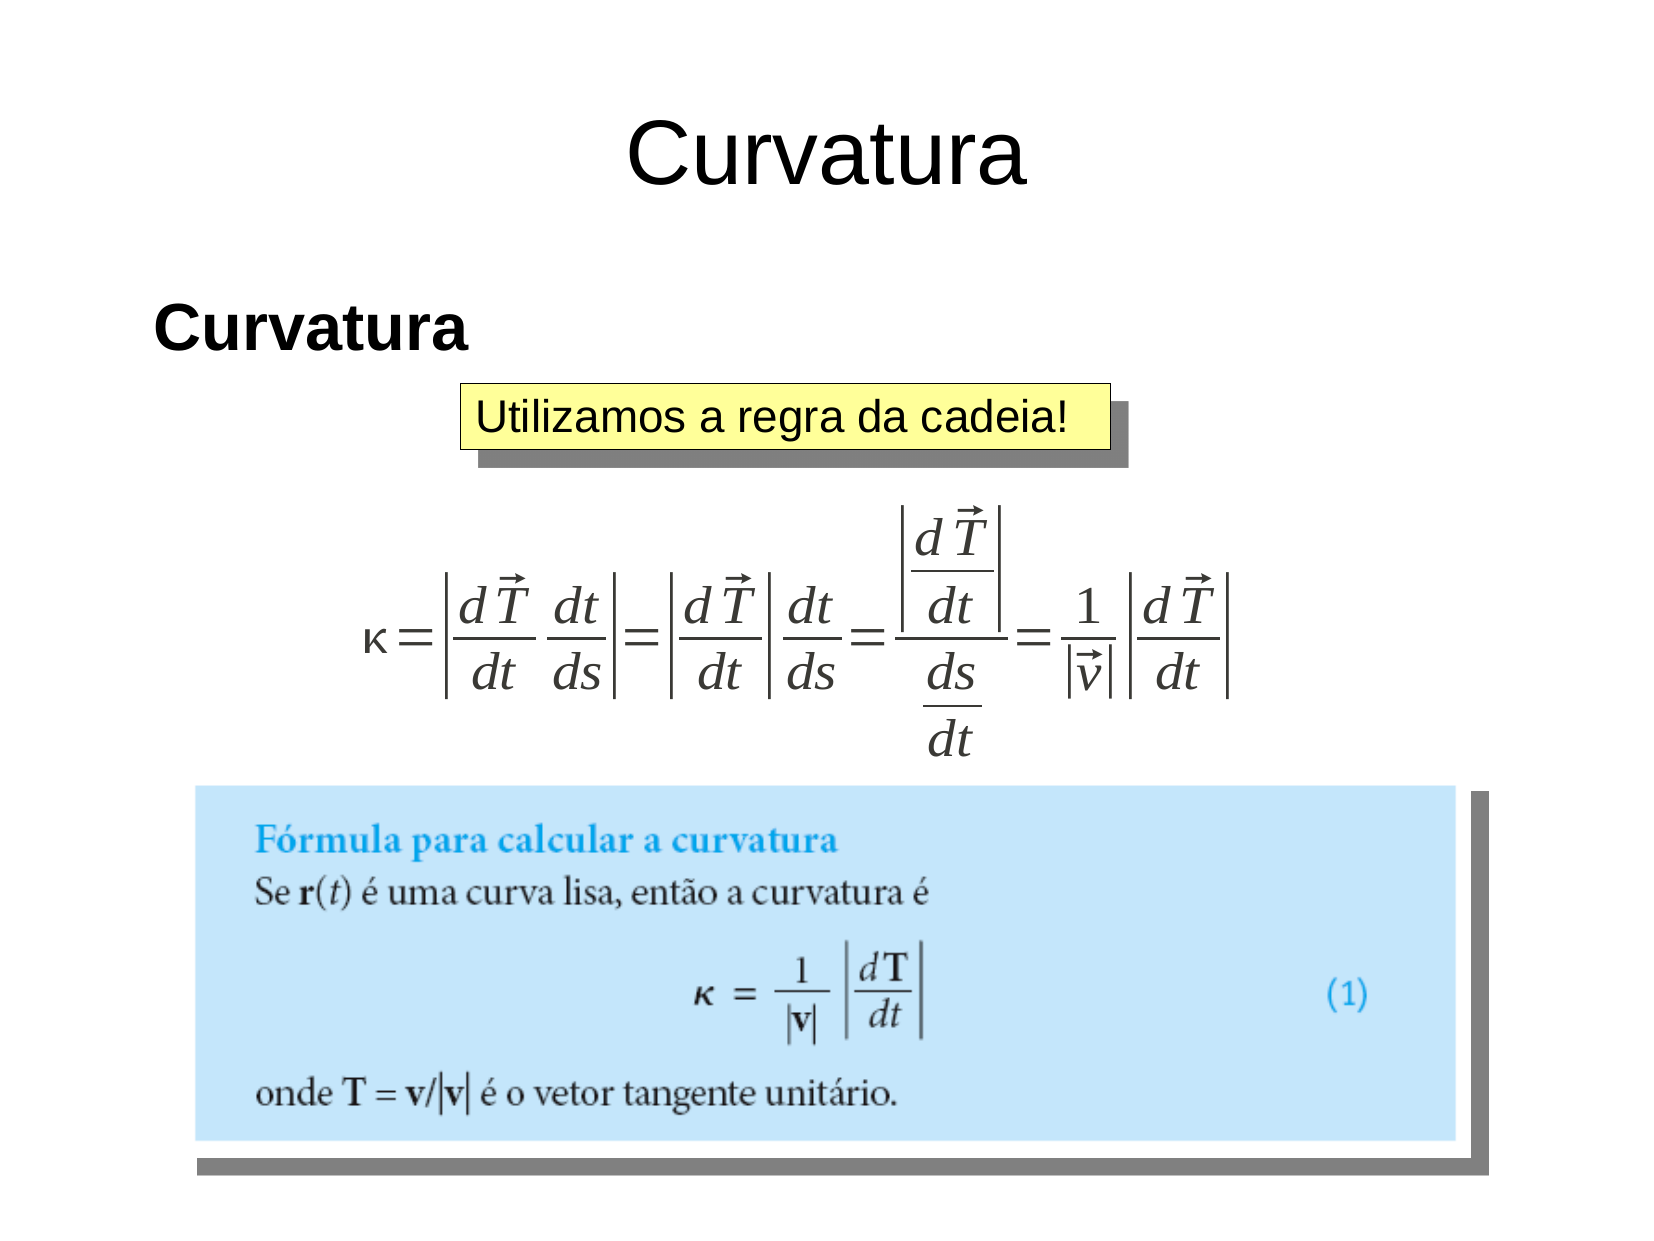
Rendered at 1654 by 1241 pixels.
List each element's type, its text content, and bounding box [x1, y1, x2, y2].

title Curvatura [82, 49, 1571, 257]
picture [179, 773, 1471, 1158]
list Curvatura [82, 290, 1571, 1094]
chart [354, 501, 1246, 769]
text_box Utilizamos a regra da cadeia! [460, 383, 1111, 450]
